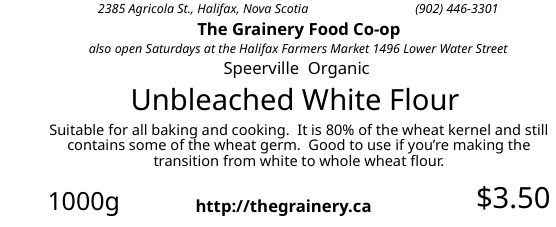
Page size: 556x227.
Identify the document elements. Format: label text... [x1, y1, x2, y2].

table_cell http://thegrainery.ca [151, 175, 415, 217]
table_cell Speerville Organic Unbleached White Flour Suitable for all baking and cooking. It is 80% of the wheat kernel and still contains some of the wheat germ. Good to use if you’re making the transition from white to whole wheat flour. [47, 57, 550, 175]
table_header 2385 Agricola St., Halifax, Nova Scotia (902) 446-3301 The Grainery Food Co-op also open Saturdays at the Halifax Farmers Market 1496 Lower Water Street [47, 0, 550, 57]
table_cell 1000g [47, 175, 151, 217]
table_cell $3.50 [415, 175, 550, 217]
